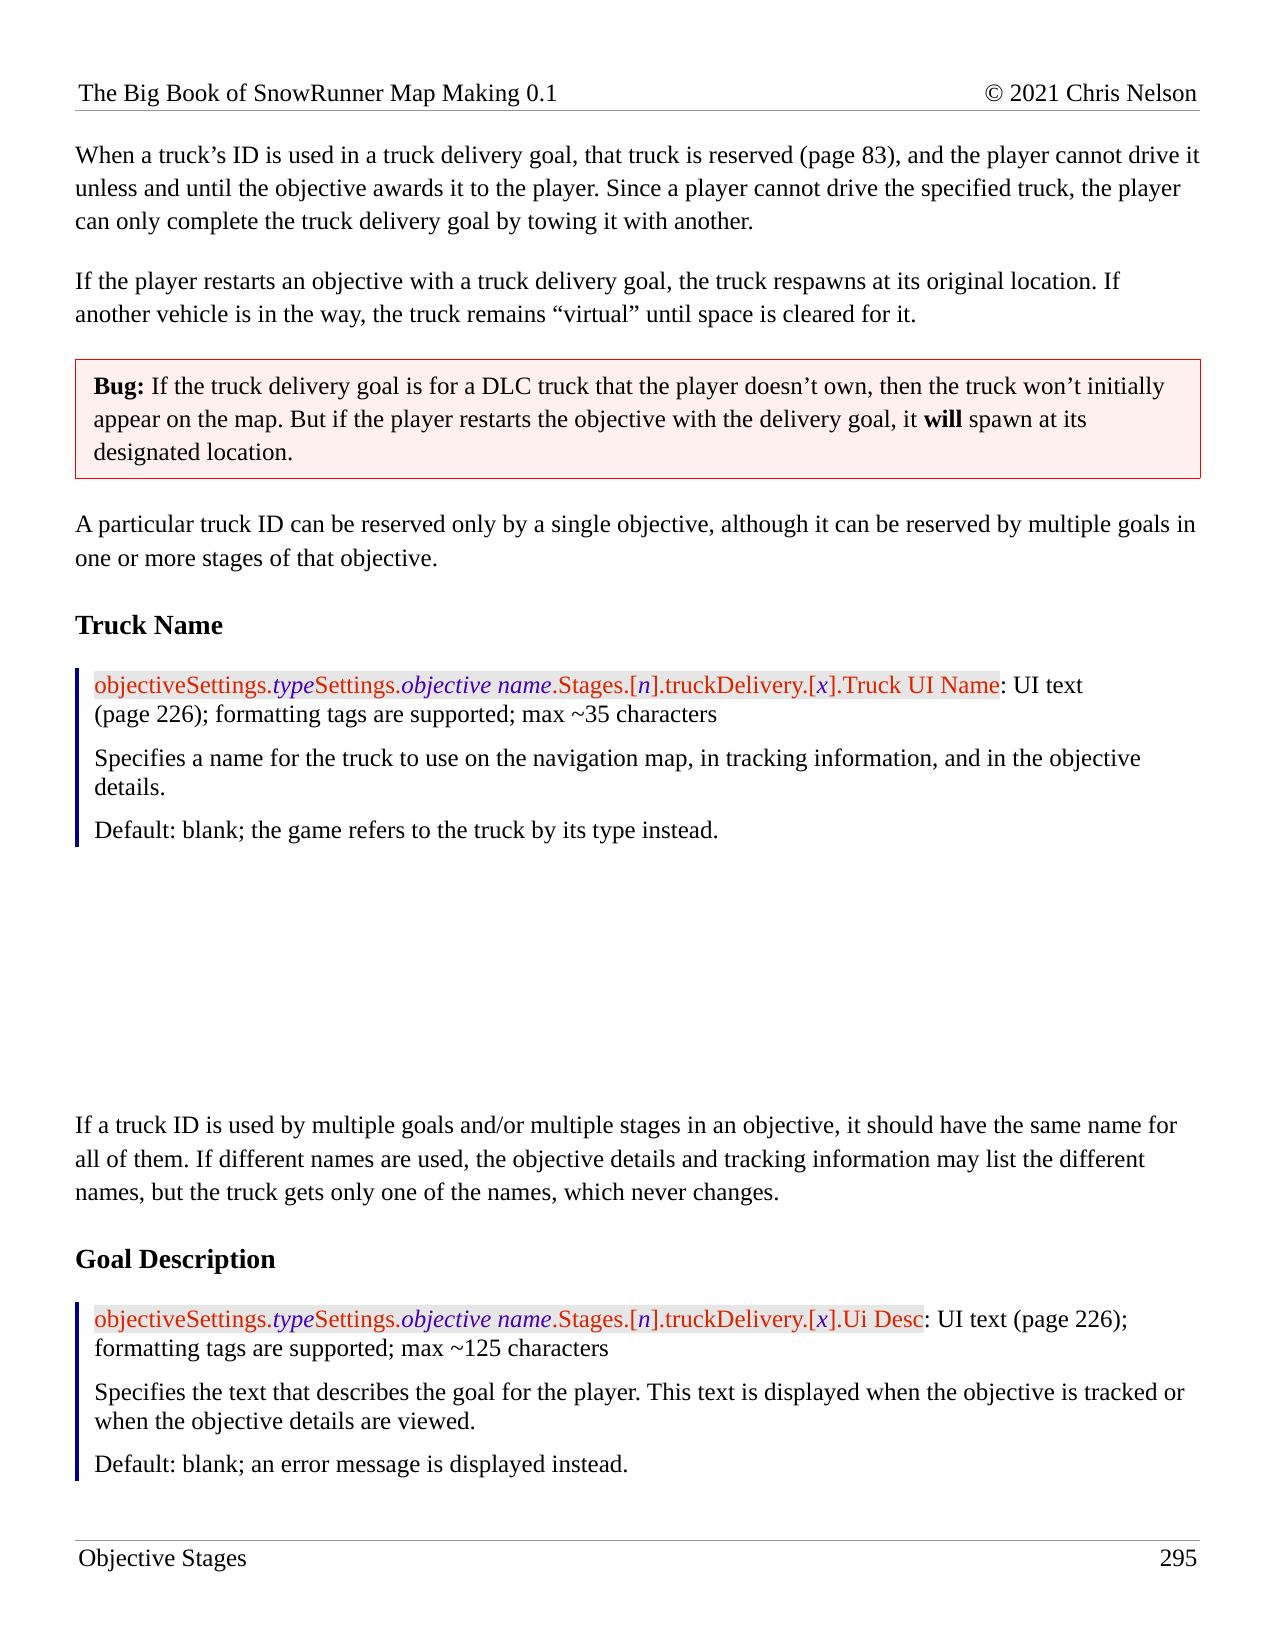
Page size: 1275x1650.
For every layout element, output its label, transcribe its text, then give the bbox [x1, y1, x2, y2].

text When a truck’s ID is used in a truck delivery goal, that truck is reserved (page 83), and the player cannot drive it unless and until the objective awards it to the player. Since a player cannot drive the specified truck, the player can only complete the truck delivery goal by towing it with another. [75, 140, 1200, 235]
text Specifies the text that describes the goal for the player. This text is displayed when the objective is tracked or when the objective details are viewed. [79, 1374, 1200, 1434]
text objectiveSettings.typeSettings.objective name.Stages.[n].truckDelivery.[x].Ui Desc: UI text (page 226); formatting tags are supported; max ~125 characters [79, 1302, 1200, 1362]
list If the truck delivery goal is for a DLC truck that the player doesn’t own, then the truck won’t initially appear on the map. But if the player restarts the objective with the delivery goal, it will spawn at its designated location. [76, 360, 1200, 478]
text Default: blank; an error message is displayed instead. [79, 1447, 1200, 1481]
text If a truck ID is used by multiple goals and/or multiple stages in an objective, it should have the same name for all of them. If different names are used, the objective details and tracking information may list the different names, but the truck gets only one of the names, which never changes. [75, 1111, 1200, 1205]
text A particular truck ID can be reserved only by a single objective, although it can be reserved by multiple goals in one or more stages of that objective. [75, 509, 1200, 571]
subtitle Truck Name [75, 609, 1200, 641]
text Specifies a name for the truck to use on the navigation map, in tracking information, and in the objective details. [79, 740, 1200, 801]
text Default: blank; the game refers to the truck by its type instead. [79, 812, 1200, 847]
text If the player restarts an objective with a truck delivery goal, the truck respawns at its original location. If another vehicle is in the way, the truck remains “virtual” until space is cleared for it. [75, 266, 1200, 328]
subtitle Goal Description [75, 1243, 1200, 1274]
text objectiveSettings.typeSettings.objective name.Stages.[n].truckDelivery.[x].Truck UI Name: UI text (page 226); formatting tags are supported; max ~35 characters [75, 667, 1200, 728]
